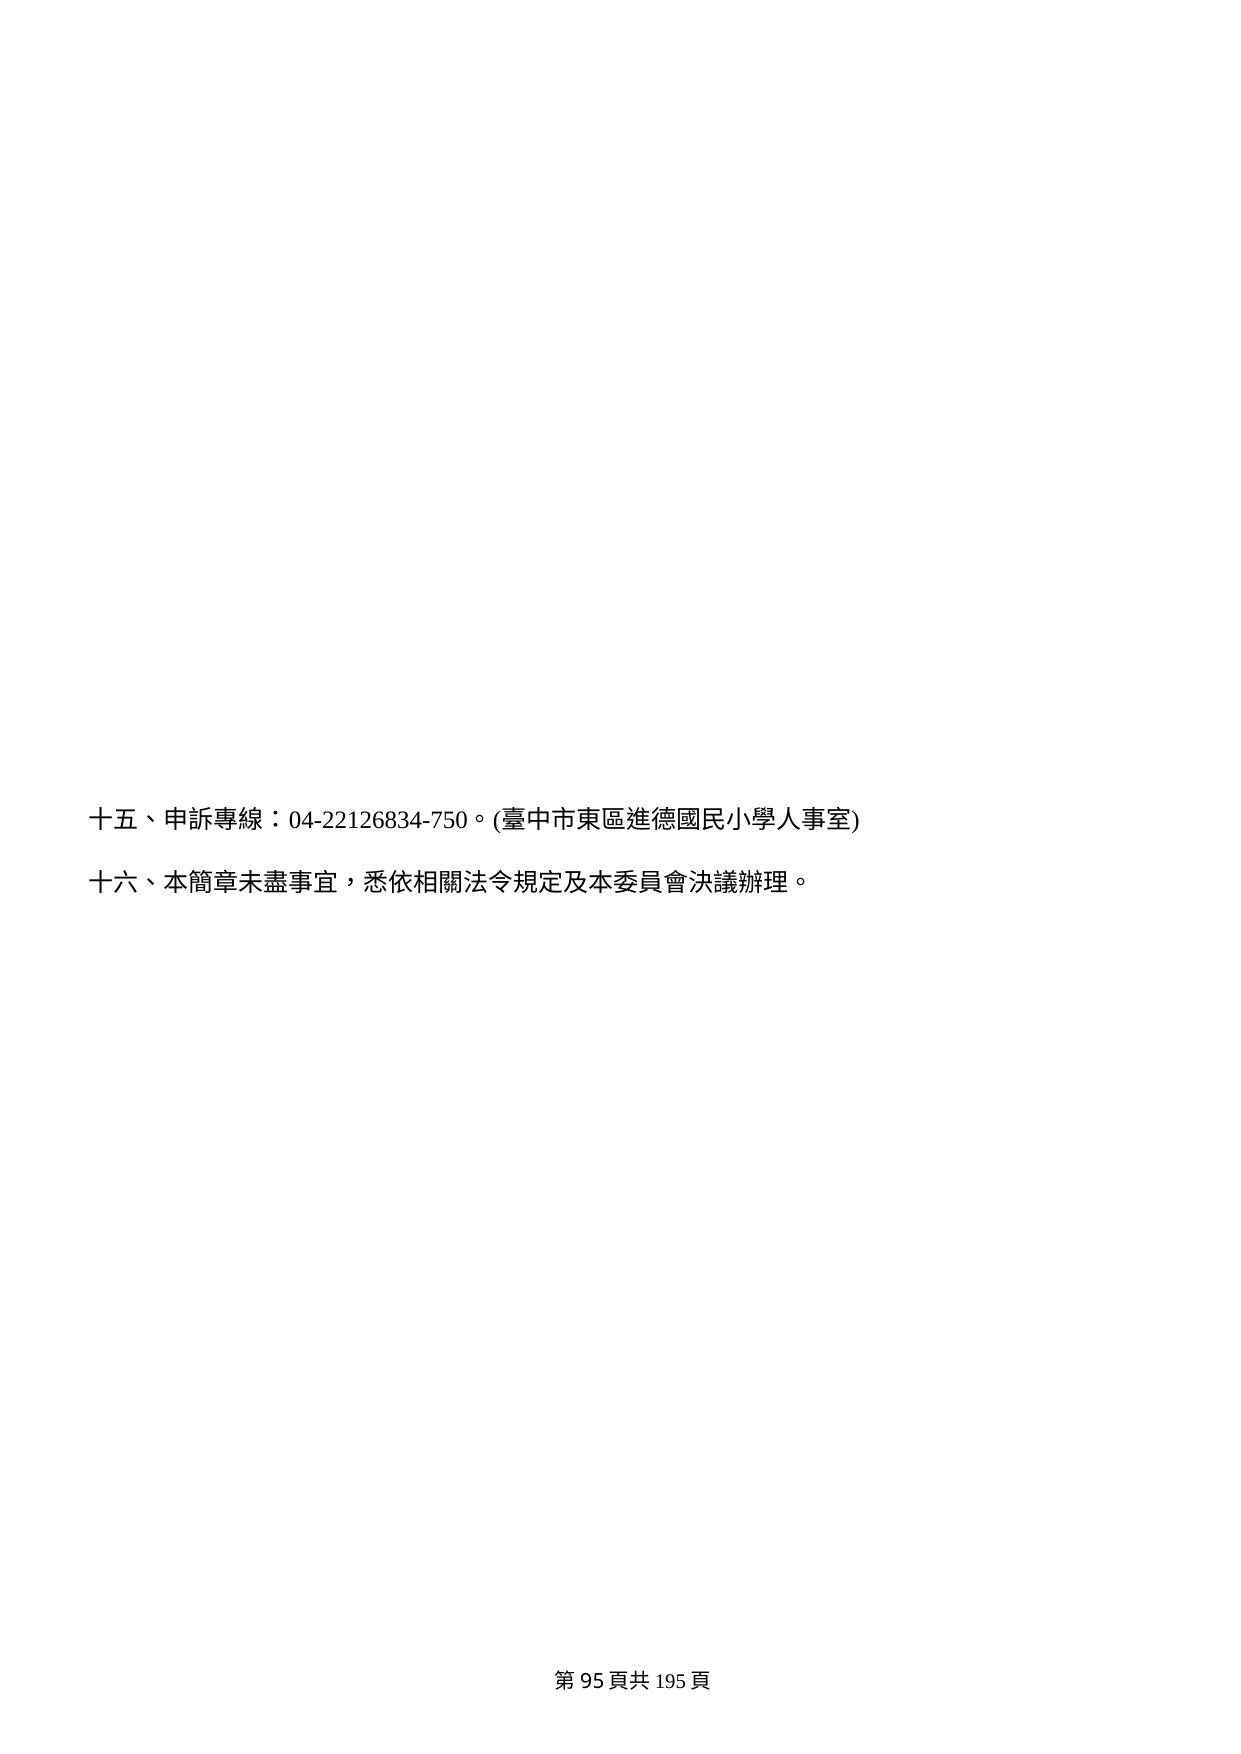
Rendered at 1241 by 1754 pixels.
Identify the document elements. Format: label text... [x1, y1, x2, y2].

text 十五、申訴專線：04-22126834-750。(臺中市東區進德國民小學人事室) [88, 776, 1152, 838]
text 十六、本簡章未盡事宜，悉依相關法令規定及本委員會決議辦理。 [88, 838, 1152, 901]
